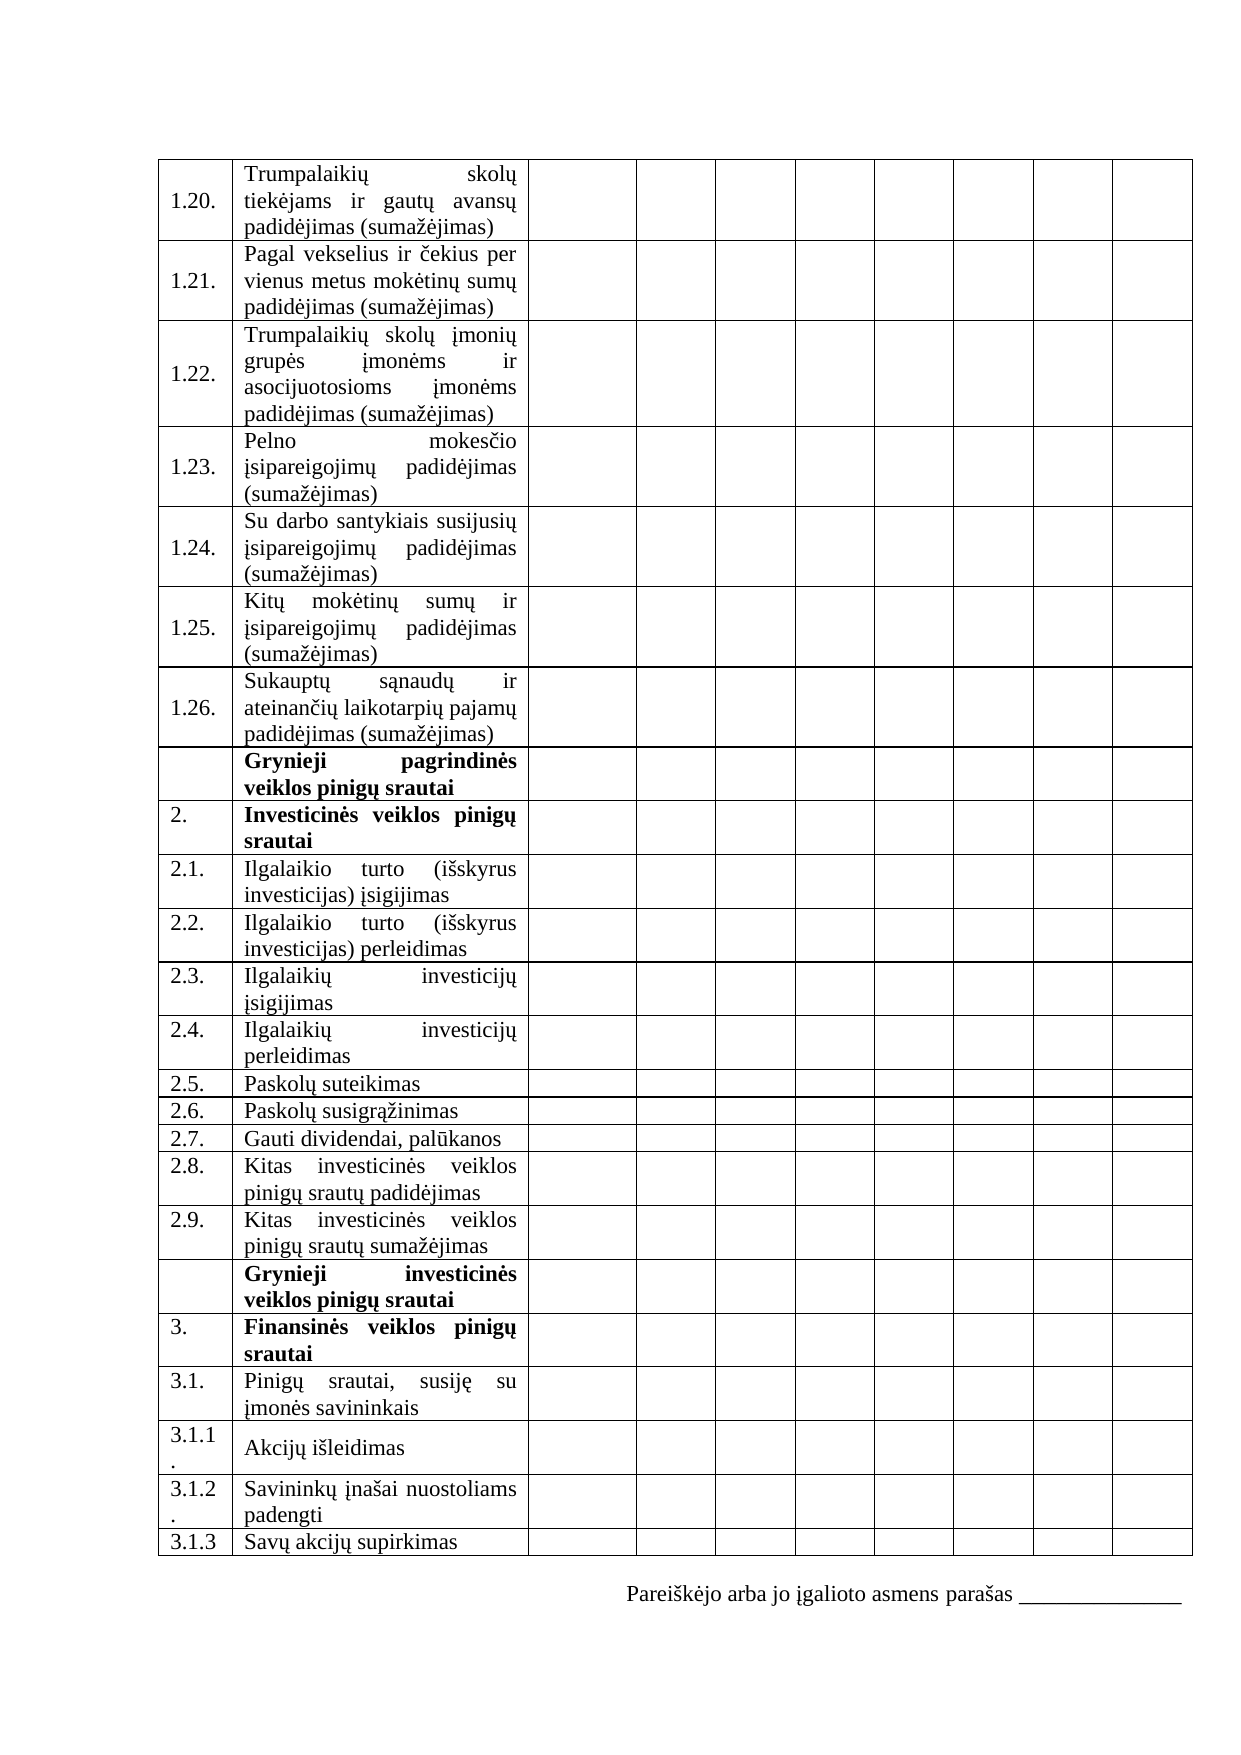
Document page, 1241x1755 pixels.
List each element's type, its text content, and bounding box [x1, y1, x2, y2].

table_cell [637, 321, 715, 426]
table_cell [637, 1125, 715, 1151]
table_cell [529, 963, 636, 1015]
table_cell [1113, 1421, 1192, 1474]
table_cell [1034, 160, 1112, 239]
table_cell [954, 321, 1033, 426]
table_cell [875, 1206, 953, 1259]
table_cell [637, 1152, 715, 1205]
table_cell [1034, 1098, 1112, 1124]
table_cell [529, 241, 636, 319]
table_cell [529, 909, 636, 961]
table_cell [1113, 855, 1192, 908]
table_cell [637, 1475, 715, 1527]
table_cell [875, 1529, 953, 1555]
table_cell [1034, 1152, 1112, 1205]
table_cell [796, 909, 874, 961]
table_cell [637, 587, 715, 666]
table_cell [716, 855, 795, 908]
table_cell [1034, 1125, 1112, 1151]
table_cell [875, 963, 953, 1015]
table_cell [1034, 1367, 1112, 1420]
table_cell [875, 668, 953, 746]
table_cell [1113, 1098, 1192, 1124]
table_cell [875, 1475, 953, 1527]
table_cell [716, 1529, 795, 1555]
table_cell [637, 1098, 715, 1124]
table_cell [796, 427, 874, 506]
table_cell [637, 1260, 715, 1312]
table_cell [1034, 1260, 1112, 1312]
table_cell [875, 1260, 953, 1312]
table_cell [716, 321, 795, 426]
table_cell [954, 1098, 1033, 1124]
table_cell [796, 1152, 874, 1205]
table_cell 1.24. [159, 507, 232, 586]
table_cell [954, 801, 1033, 854]
table_cell 2.9. [159, 1206, 232, 1259]
table_cell 2.8. [159, 1152, 232, 1205]
table_cell [159, 1260, 232, 1312]
table_cell [716, 507, 795, 586]
table_cell [1113, 1016, 1192, 1069]
table_cell [1034, 668, 1112, 746]
table_cell Kitų mokėtinų sumų ir įsipareigojimų padidėjimas (sumažėjimas) [233, 587, 528, 666]
table_cell [875, 241, 953, 319]
table_cell [1113, 748, 1192, 800]
table_cell [1113, 241, 1192, 319]
table_cell [796, 321, 874, 426]
table_cell Pelno mokesčio įsipareigojimų padidėjimas (sumažėjimas) [233, 427, 528, 506]
table_cell 3. [159, 1314, 232, 1366]
table_cell [637, 1016, 715, 1069]
table_cell Grynieji pagrindinės veiklos pinigų srautai [233, 748, 528, 800]
table_cell [796, 748, 874, 800]
table_cell 2.6. [159, 1098, 232, 1124]
table_cell [954, 668, 1033, 746]
table_cell [954, 507, 1033, 586]
table_cell [1113, 160, 1192, 239]
table_cell 1.23. [159, 427, 232, 506]
table_cell [875, 587, 953, 666]
table_cell [529, 1125, 636, 1151]
table_cell [1113, 321, 1192, 426]
table_cell [529, 1260, 636, 1312]
table_cell [637, 963, 715, 1015]
table_cell [1034, 427, 1112, 506]
table_cell [716, 1098, 795, 1124]
table_cell [875, 1016, 953, 1069]
table_cell [954, 963, 1033, 1015]
table_cell [716, 668, 795, 746]
table_cell [796, 1125, 874, 1151]
table_cell [637, 801, 715, 854]
table_cell [1034, 963, 1112, 1015]
table_cell [796, 963, 874, 1015]
table_cell [796, 801, 874, 854]
table_cell [529, 1070, 636, 1096]
table_cell [529, 748, 636, 800]
table_cell Finansinės veiklos pinigų srautai [233, 1314, 528, 1366]
table_cell [637, 1206, 715, 1259]
table_cell [1113, 668, 1192, 746]
table_cell [796, 507, 874, 586]
table_cell [716, 748, 795, 800]
table_cell [637, 748, 715, 800]
table_cell [1113, 909, 1192, 961]
table_cell [796, 1421, 874, 1474]
table_cell [954, 1125, 1033, 1151]
table_cell [875, 321, 953, 426]
table_cell [1113, 1367, 1192, 1420]
table_cell [716, 1152, 795, 1205]
table_cell [1034, 1206, 1112, 1259]
table_cell Paskolų suteikimas [233, 1070, 528, 1096]
table_cell [529, 1152, 636, 1205]
table_cell [1113, 1475, 1192, 1527]
table_cell [796, 1206, 874, 1259]
table_cell [529, 668, 636, 746]
table_cell Trumpalaikių skolų tiekėjams ir gautų avansų padidėjimas (sumažėjimas) [233, 160, 528, 239]
table_cell [1113, 801, 1192, 854]
table_cell [529, 587, 636, 666]
table_cell [716, 427, 795, 506]
table_cell [637, 241, 715, 319]
table_cell [1034, 1475, 1112, 1527]
table_cell [796, 1529, 874, 1555]
table_cell [954, 1070, 1033, 1096]
table_cell Ilgalaikių investicijų įsigijimas [233, 963, 528, 1015]
table_cell 2.3. [159, 963, 232, 1015]
table_cell [1113, 1260, 1192, 1312]
table_cell [796, 668, 874, 746]
table_cell [529, 321, 636, 426]
table_cell Gauti dividendai, palūkanos [233, 1125, 528, 1151]
table_cell [529, 1314, 636, 1366]
table_cell Pagal vekselius ir čekius per vienus metus mokėtinų sumų padidėjimas (sumažėjimas) [233, 241, 528, 319]
table_cell 2. [159, 801, 232, 854]
table_cell [1034, 1421, 1112, 1474]
table_cell [637, 1367, 715, 1420]
table_cell [875, 507, 953, 586]
table_cell [1034, 1529, 1112, 1555]
table_cell [716, 160, 795, 239]
table_cell 1.21. [159, 241, 232, 319]
table_cell [796, 241, 874, 319]
table_cell [529, 1421, 636, 1474]
table_cell [716, 241, 795, 319]
table_cell [954, 1152, 1033, 1205]
table_cell 2.4. [159, 1016, 232, 1069]
table_cell [954, 241, 1033, 319]
table_cell [1034, 507, 1112, 586]
table_cell [637, 160, 715, 239]
table_cell Ilgalaikio turto (išskyrus investicijas) įsigijimas [233, 855, 528, 908]
table_cell 2.5. [159, 1070, 232, 1096]
table_cell [796, 1475, 874, 1527]
table_cell Savininkų įnašai nuostoliams padengti [233, 1475, 528, 1527]
table_cell [529, 801, 636, 854]
table_cell [796, 160, 874, 239]
table_cell [637, 668, 715, 746]
table_cell Su darbo santykiais susijusių įsipareigojimų padidėjimas (sumažėjimas) [233, 507, 528, 586]
table_cell [796, 855, 874, 908]
table_cell 3.1.2. [159, 1475, 232, 1527]
table_cell [716, 801, 795, 854]
table_cell [637, 1529, 715, 1555]
table_cell [716, 1260, 795, 1312]
table_cell Grynieji investicinės veiklos pinigų srautai [233, 1260, 528, 1312]
table_cell Kitas investicinės veiklos pinigų srautų padidėjimas [233, 1152, 528, 1205]
table_cell Ilgalaikio turto (išskyrus investicijas) perleidimas [233, 909, 528, 961]
table_cell [875, 909, 953, 961]
table_cell [1113, 587, 1192, 666]
table_cell [529, 1098, 636, 1124]
table_cell [954, 160, 1033, 239]
table_cell [1034, 855, 1112, 908]
table_cell 1.26. [159, 668, 232, 746]
table_cell [716, 1475, 795, 1527]
table_cell [796, 1070, 874, 1096]
table_cell [637, 427, 715, 506]
table_cell 2.2. [159, 909, 232, 961]
table_cell [875, 1125, 953, 1151]
table_cell 2.7. [159, 1125, 232, 1151]
table_cell [1113, 1070, 1192, 1096]
table_cell [875, 855, 953, 908]
table_cell [875, 801, 953, 854]
table_cell [529, 1475, 636, 1527]
table_cell [716, 1421, 795, 1474]
table_cell 3.1. [159, 1367, 232, 1420]
table_cell [716, 1016, 795, 1069]
table_cell [1113, 1125, 1192, 1151]
table_cell [637, 507, 715, 586]
table_cell [875, 1098, 953, 1124]
table_cell [1034, 587, 1112, 666]
table_cell [875, 1421, 953, 1474]
table_cell [529, 160, 636, 239]
table_cell [875, 1314, 953, 1366]
table_cell [954, 1367, 1033, 1420]
table_cell [954, 855, 1033, 908]
table_cell Investicinės veiklos pinigų srautai [233, 801, 528, 854]
table_cell [954, 1475, 1033, 1527]
table_cell [529, 855, 636, 908]
table_cell [637, 1070, 715, 1096]
table_cell [954, 1421, 1033, 1474]
table_cell 3.1.3 [159, 1529, 232, 1555]
table_cell [875, 160, 953, 239]
table_cell [1034, 1016, 1112, 1069]
table_cell [796, 1314, 874, 1366]
table_cell [529, 1206, 636, 1259]
table_cell 3.1.1. [159, 1421, 232, 1474]
table_cell [796, 1098, 874, 1124]
table_cell [1034, 801, 1112, 854]
table_cell [716, 587, 795, 666]
table_cell [1113, 963, 1192, 1015]
table_cell [954, 1016, 1033, 1069]
table_cell 2.1. [159, 855, 232, 908]
table_cell [716, 1314, 795, 1366]
table_cell Pinigų srautai, susiję su įmonės savininkais [233, 1367, 528, 1420]
table_cell [954, 587, 1033, 666]
table_cell [875, 748, 953, 800]
table_cell [1034, 321, 1112, 426]
table_cell [716, 1125, 795, 1151]
table_cell 1.22. [159, 321, 232, 426]
table_cell [875, 427, 953, 506]
table_cell [529, 1529, 636, 1555]
table_cell 1.25. [159, 587, 232, 666]
table_cell [716, 909, 795, 961]
table_cell Akcijų išleidimas [233, 1421, 528, 1474]
table_cell [954, 748, 1033, 800]
table_cell [637, 1421, 715, 1474]
table_cell [796, 1016, 874, 1069]
table_cell [159, 748, 232, 800]
table_cell [875, 1152, 953, 1205]
table_cell [716, 1206, 795, 1259]
table_cell [1034, 241, 1112, 319]
table_cell [954, 1529, 1033, 1555]
table_cell Paskolų susigrąžinimas [233, 1098, 528, 1124]
table_cell [954, 1260, 1033, 1312]
table_cell [637, 855, 715, 908]
table_cell [1113, 1529, 1192, 1555]
table_cell [637, 909, 715, 961]
table_cell [529, 1016, 636, 1069]
table_cell [954, 1206, 1033, 1259]
table_cell [875, 1070, 953, 1096]
table_cell Kitas investicinės veiklos pinigų srautų sumažėjimas [233, 1206, 528, 1259]
table_cell [716, 1070, 795, 1096]
table_cell [1034, 748, 1112, 800]
table_cell Sukauptų sąnaudų ir ateinančių laikotarpių pajamų padidėjimas (sumažėjimas) [233, 668, 528, 746]
table_cell [716, 1367, 795, 1420]
table_cell [954, 427, 1033, 506]
table_cell [796, 1367, 874, 1420]
table_cell [1034, 1314, 1112, 1366]
table_cell Savų akcijų supirkimas [233, 1529, 528, 1555]
table_cell [529, 427, 636, 506]
table_cell [1113, 427, 1192, 506]
table_cell [716, 963, 795, 1015]
table_cell [954, 1314, 1033, 1366]
table_cell [796, 1260, 874, 1312]
table_cell [1034, 1070, 1112, 1096]
table_cell [954, 909, 1033, 961]
table_cell [1113, 1206, 1192, 1259]
table_cell Ilgalaikių investicijų perleidimas [233, 1016, 528, 1069]
table_cell [529, 507, 636, 586]
table_cell [529, 1367, 636, 1420]
table_cell [1034, 909, 1112, 961]
table_cell [796, 587, 874, 666]
table_cell [1113, 1314, 1192, 1366]
table_cell [637, 1314, 715, 1366]
table_cell [1113, 1152, 1192, 1205]
table_cell [875, 1367, 953, 1420]
table_cell 1.20. [159, 160, 232, 239]
table_cell Trumpalaikių skolų įmonių grupės įmonėms ir asocijuotosioms įmonėms padidėjimas (sumažėjimas) [233, 321, 528, 426]
table_cell [1113, 507, 1192, 586]
